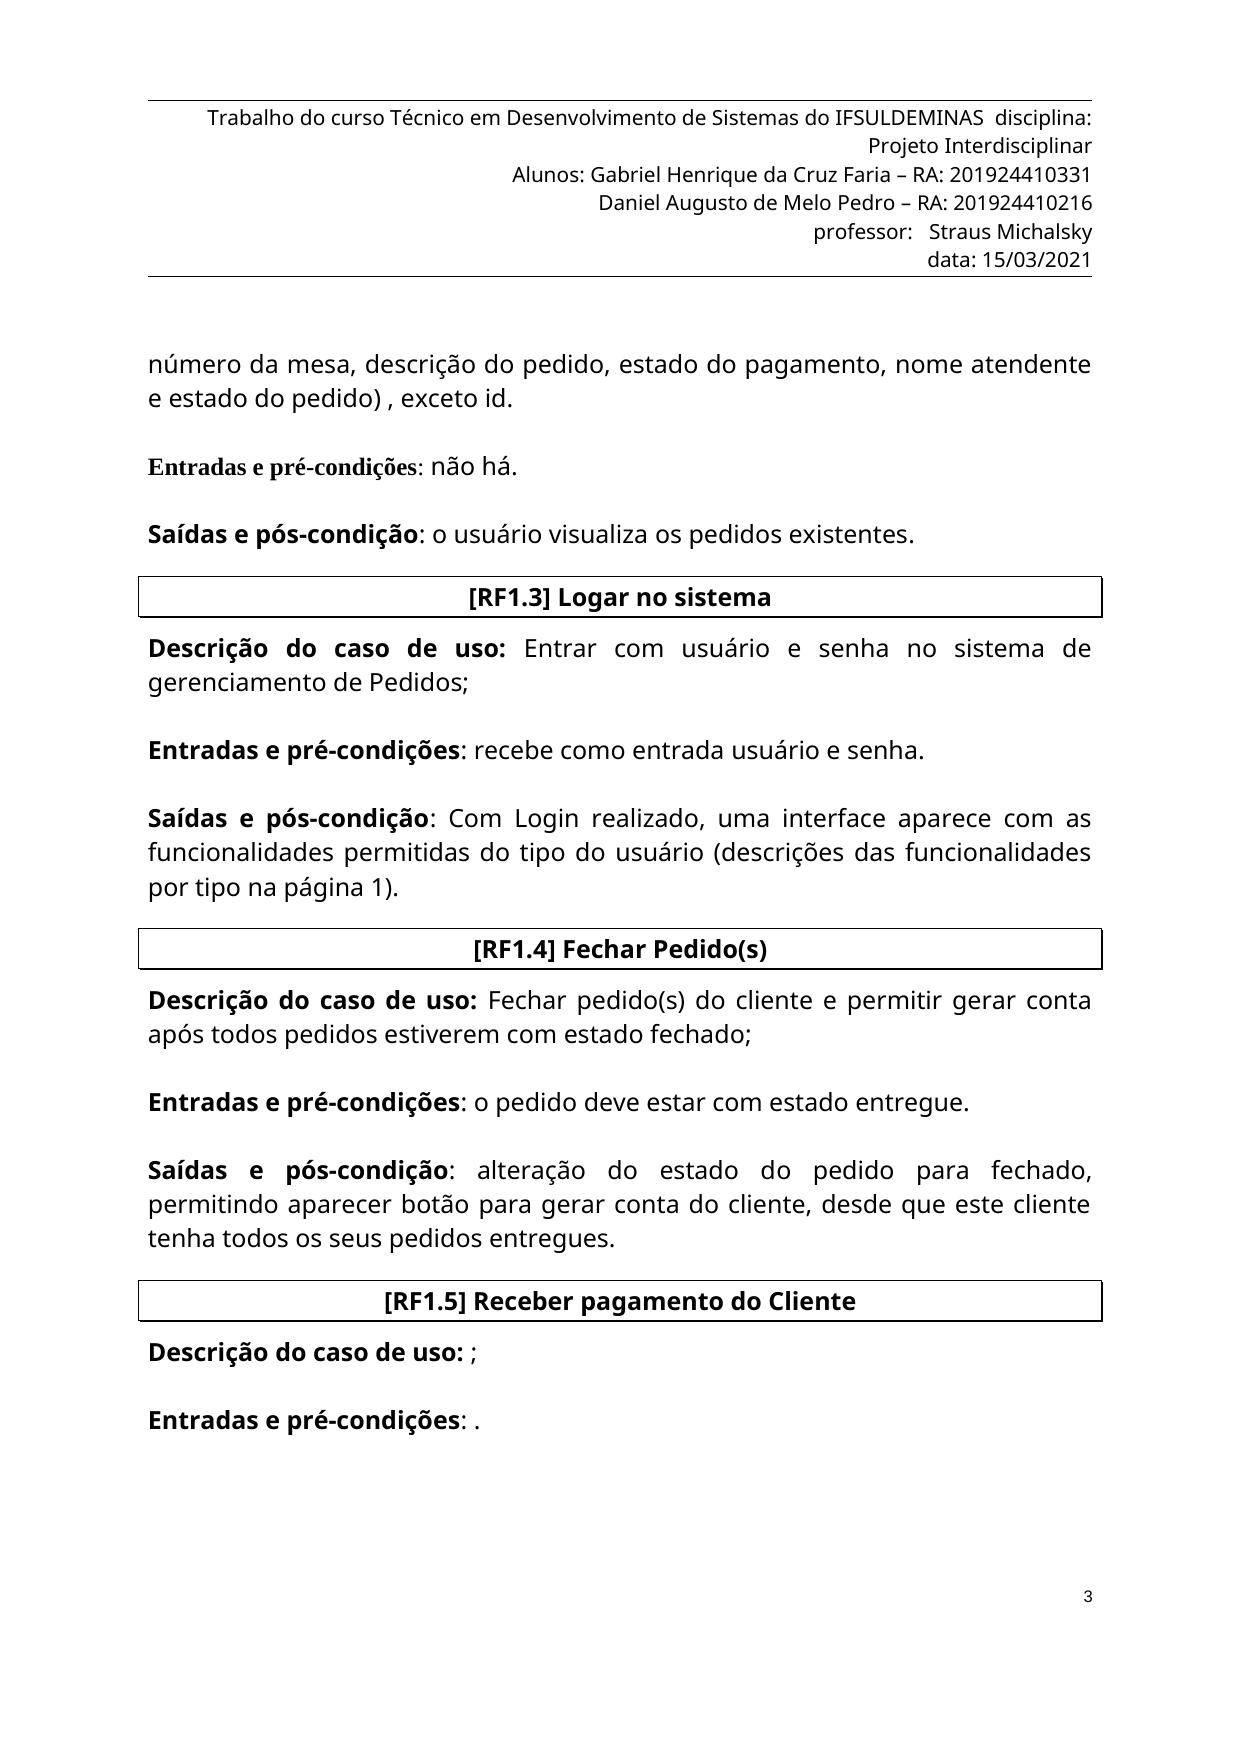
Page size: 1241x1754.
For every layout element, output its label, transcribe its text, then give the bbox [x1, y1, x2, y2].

text Descrição do caso de uso: Fechar pedido(s) do cliente e permitir gerar conta após todos pedidos estiverem com estado fechado; [148, 983, 1092, 1051]
subtitle [RF1.3] Logar no sistema [139, 577, 1101, 616]
subtitle [RF1.5] Receber pagamento do Cliente [139, 1281, 1101, 1320]
text número da mesa, descrição do pedido, estado do pagamento, nome atendente e estado do pedido) , exceto id. [148, 347, 1092, 415]
text Entradas e pré-condições: . [148, 1403, 1092, 1437]
text Entradas e pré-condições: o pedido deve estar com estado entregue. [148, 1085, 1092, 1119]
subtitle [RF1.4] Fechar Pedido(s) [139, 929, 1101, 968]
text Saídas e pós-condição: Com Login realizado, uma interface aparece com as funcionalidades permitidas do tipo do usuário (descrições das funcionalidades por tipo na página 1). [148, 801, 1092, 903]
text Entradas e pré-condições: recebe como entrada usuário e senha. [148, 733, 1092, 767]
text Descrição do caso de uso: Entrar com usuário e senha no sistema de gerenciamento de Pedidos; [148, 631, 1092, 699]
text Descrição do caso de uso: ; [148, 1335, 1092, 1369]
text Entradas e pré-condições: não há. [148, 449, 1092, 483]
text Saídas e pós-condição: alteração do estado do pedido para fechado, permitindo aparecer botão para gerar conta do cliente, desde que este cliente tenha todos os seus pedidos entregues. [148, 1153, 1092, 1255]
text Saídas e pós-condição: o usuário visualiza os pedidos existentes. [148, 517, 1092, 551]
